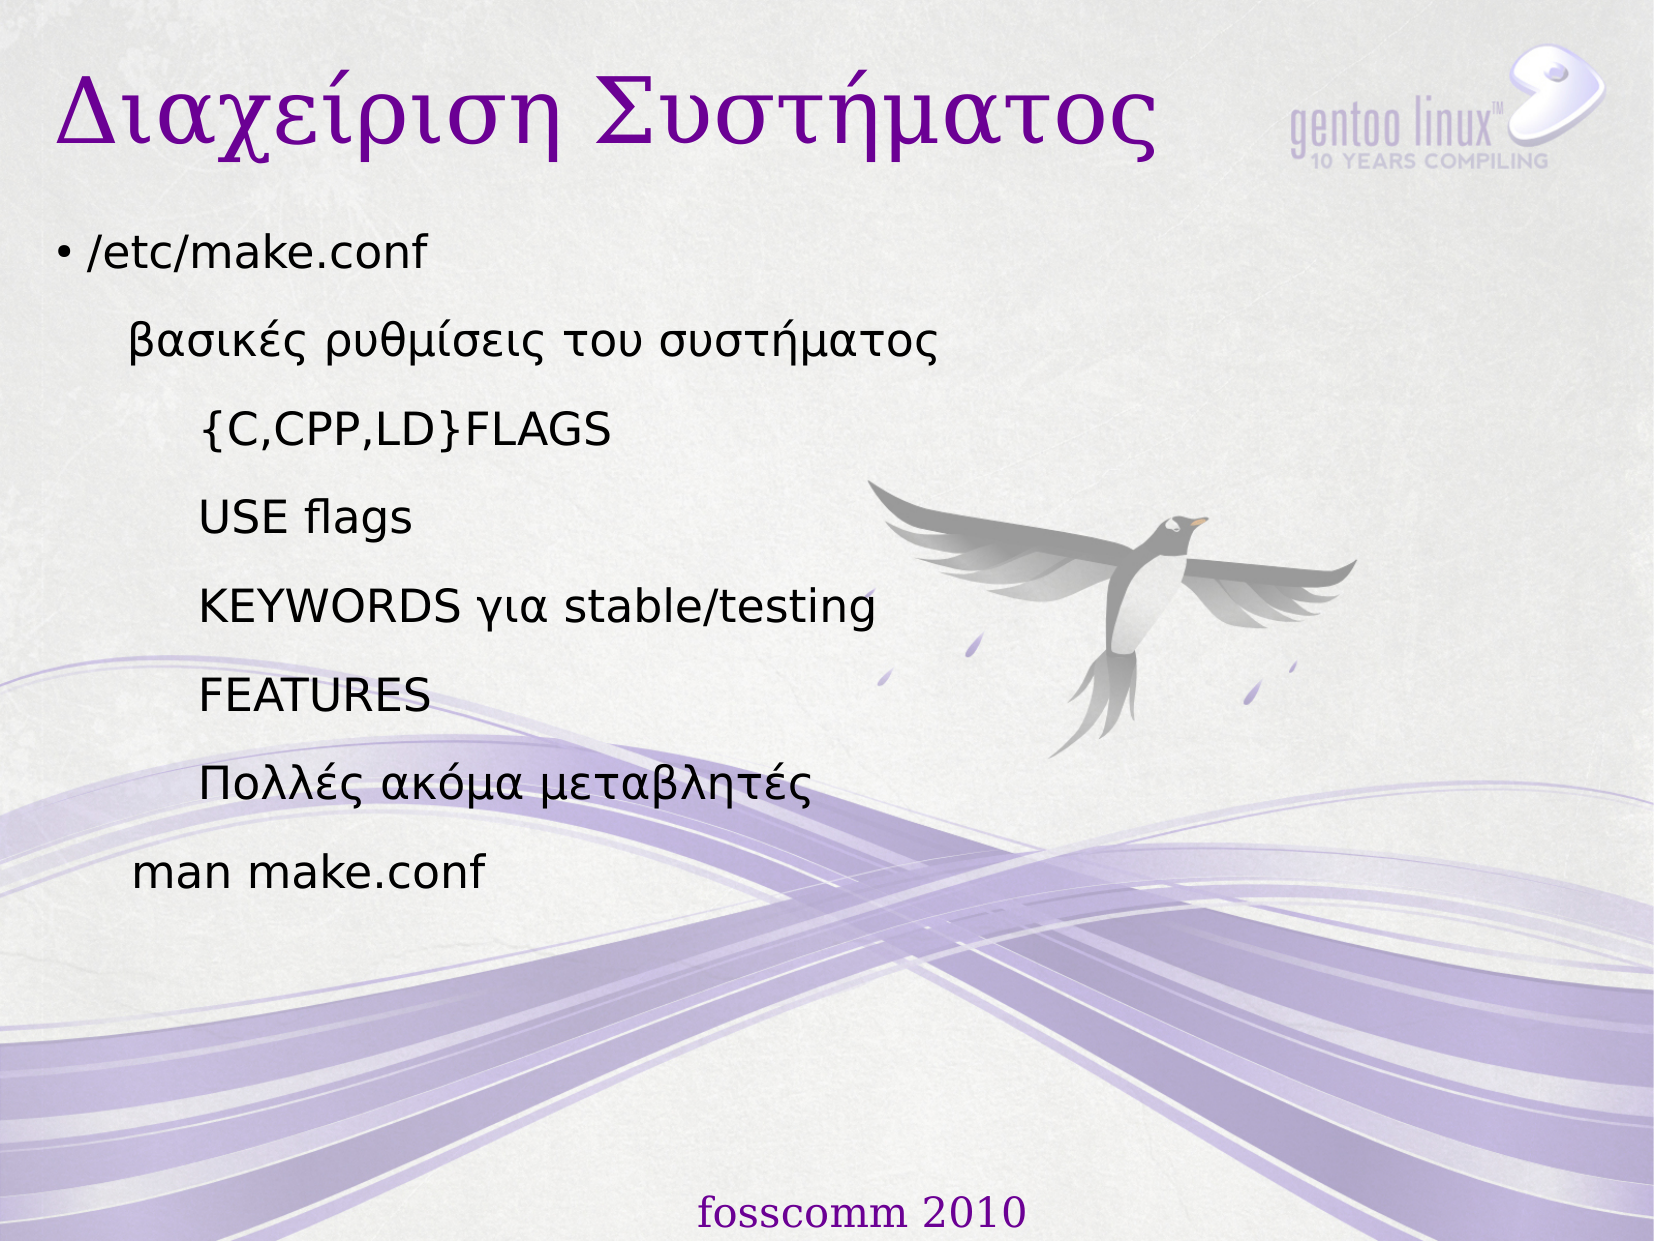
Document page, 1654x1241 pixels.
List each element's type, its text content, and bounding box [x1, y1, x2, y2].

text_box /etc/make.conf βασικές ρυθμίσεις του συστήματος {C,CPP,LD}FLAGS USE flags KEYWORDS για stable/testing FEATURES Πολλές ακόμα μεταβλητές man make.conf [41, 182, 1611, 1179]
title fosscomm 2010 [562, 1189, 1163, 1238]
picture [0, 0, 1654, 1241]
title Διαχείριση Συστήματος [53, 8, 1542, 182]
